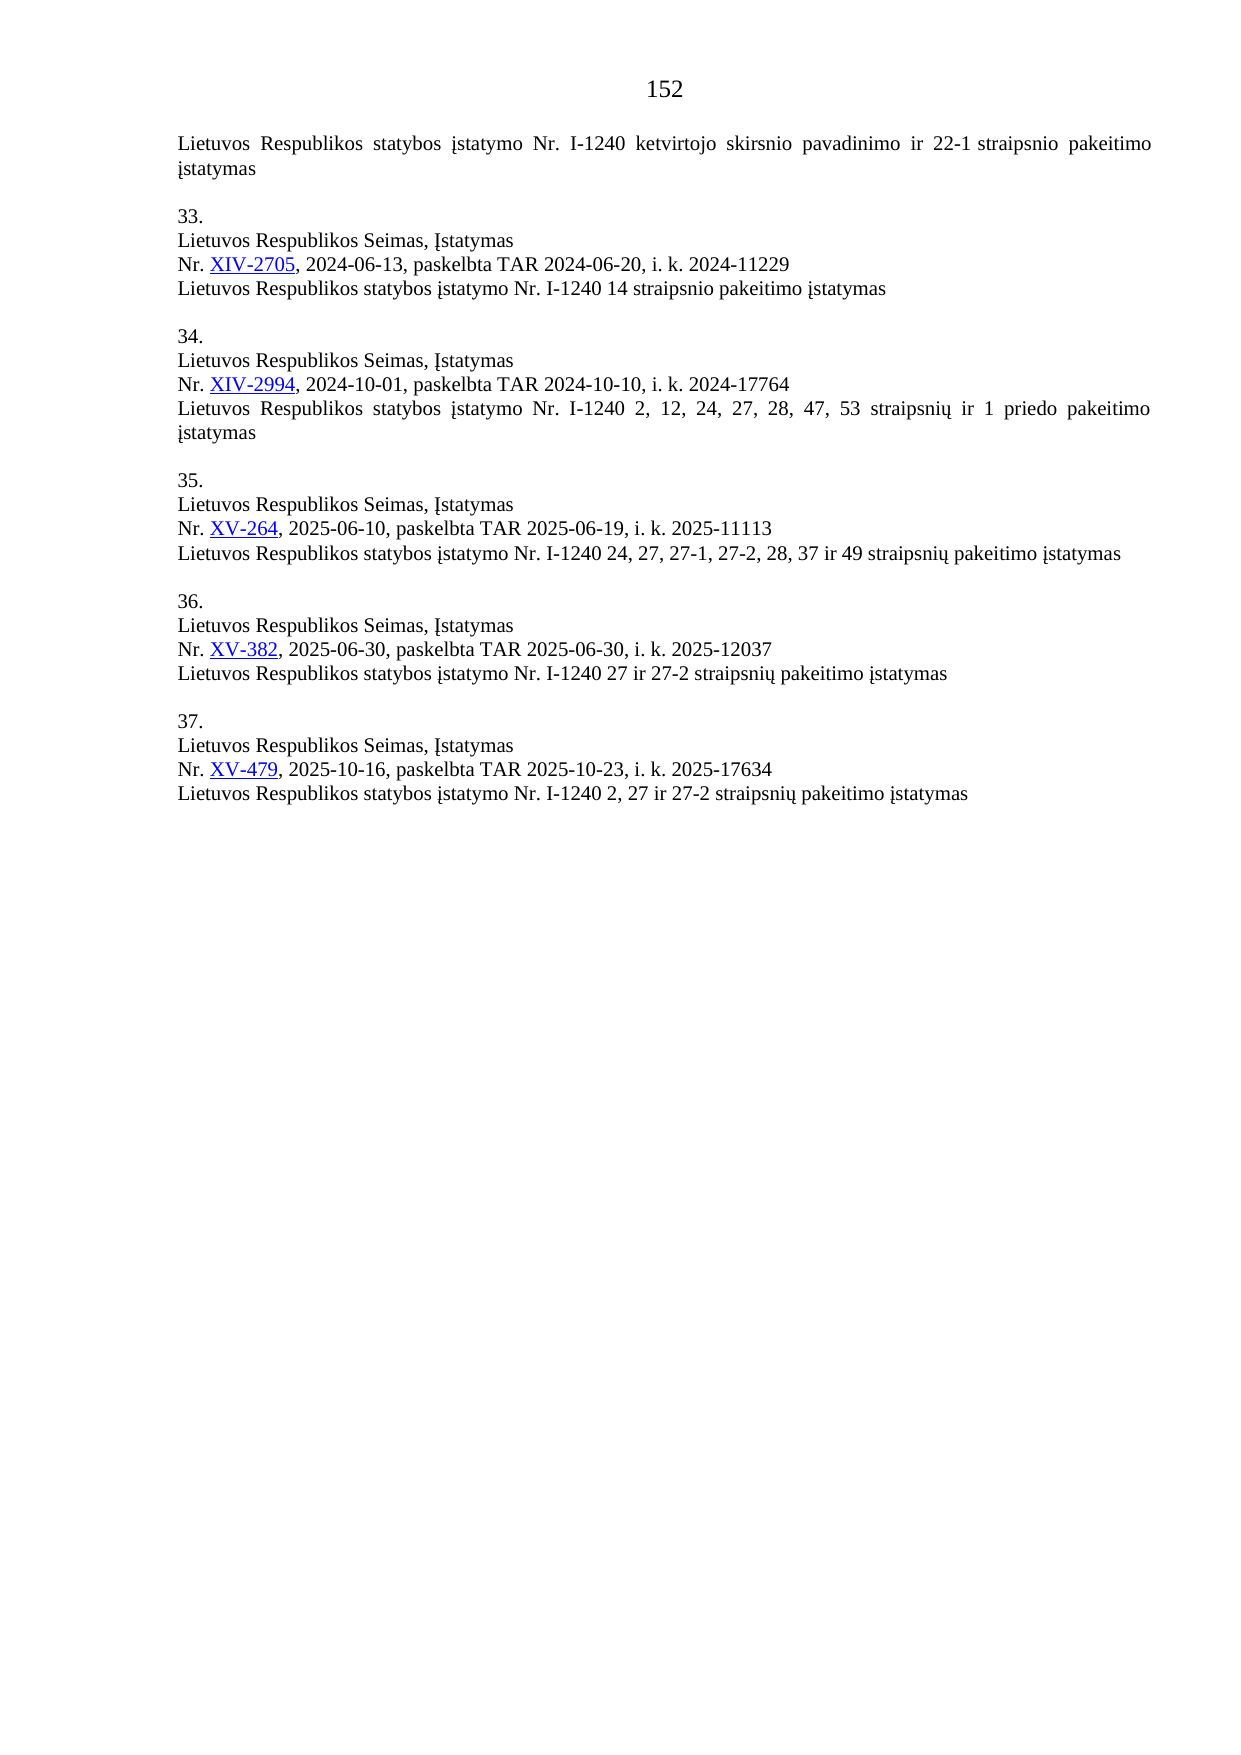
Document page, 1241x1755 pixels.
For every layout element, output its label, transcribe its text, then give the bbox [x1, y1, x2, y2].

text Lietuvos Respublikos Seimas, Įstatymas [177, 348, 1152, 372]
text Lietuvos Respublikos Seimas, Įstatymas [177, 733, 1152, 757]
text Nr. XIV-2994, 2024-10-01, paskelbta TAR 2024-10-10, i. k. 2024-17764 [177, 372, 1152, 396]
text 34. [177, 324, 1152, 348]
text Lietuvos Respublikos Seimas, Įstatymas [177, 613, 1152, 637]
text 35. [177, 468, 1152, 492]
text Lietuvos Respublikos statybos įstatymo Nr. I-1240 24, 27, 27-1, 27-2, 28, 37 ir 49 straipsnių pakeitimo įstatymas [177, 540, 1152, 564]
text Nr. XIV-2705, 2024-06-13, paskelbta TAR 2024-06-20, i. k. 2024-11229 [177, 252, 1152, 276]
text Lietuvos Respublikos statybos įstatymo Nr. I-1240 2, 12, 24, 27, 28, 47, 53 straipsnių ir 1 priedo pakeitimo įstatymas [177, 396, 1152, 444]
text 37. [177, 709, 1152, 733]
text Lietuvos Respublikos Seimas, Įstatymas [177, 492, 1152, 516]
text Lietuvos Respublikos statybos įstatymo Nr. I-1240 2, 27 ir 27-2 straipsnių pakeitimo įstatymas [177, 781, 1152, 805]
text Nr. XV-264, 2025-06-10, paskelbta TAR 2025-06-19, i. k. 2025-11113 [177, 516, 1152, 540]
text Lietuvos Respublikos statybos įstatymo Nr. I-1240 27 ir 27-2 straipsnių pakeitimo įstatymas [177, 661, 1152, 685]
text Lietuvos Respublikos statybos įstatymo Nr. I-1240 14 straipsnio pakeitimo įstatymas [177, 276, 1152, 300]
text 36. [177, 588, 1152, 613]
text 33. [177, 203, 1152, 228]
text Lietuvos Respublikos statybos įstatymo Nr. I-1240 ketvirtojo skirsnio pavadinimo ir 22-1 straipsnio pakeitimo įstatymas [177, 131, 1152, 179]
text Lietuvos Respublikos Seimas, Įstatymas [177, 228, 1152, 252]
text Nr. XV-382, 2025-06-30, paskelbta TAR 2025-06-30, i. k. 2025-12037 [177, 637, 1152, 661]
text Nr. XV-479, 2025-10-16, paskelbta TAR 2025-10-23, i. k. 2025-17634 [177, 757, 1152, 781]
